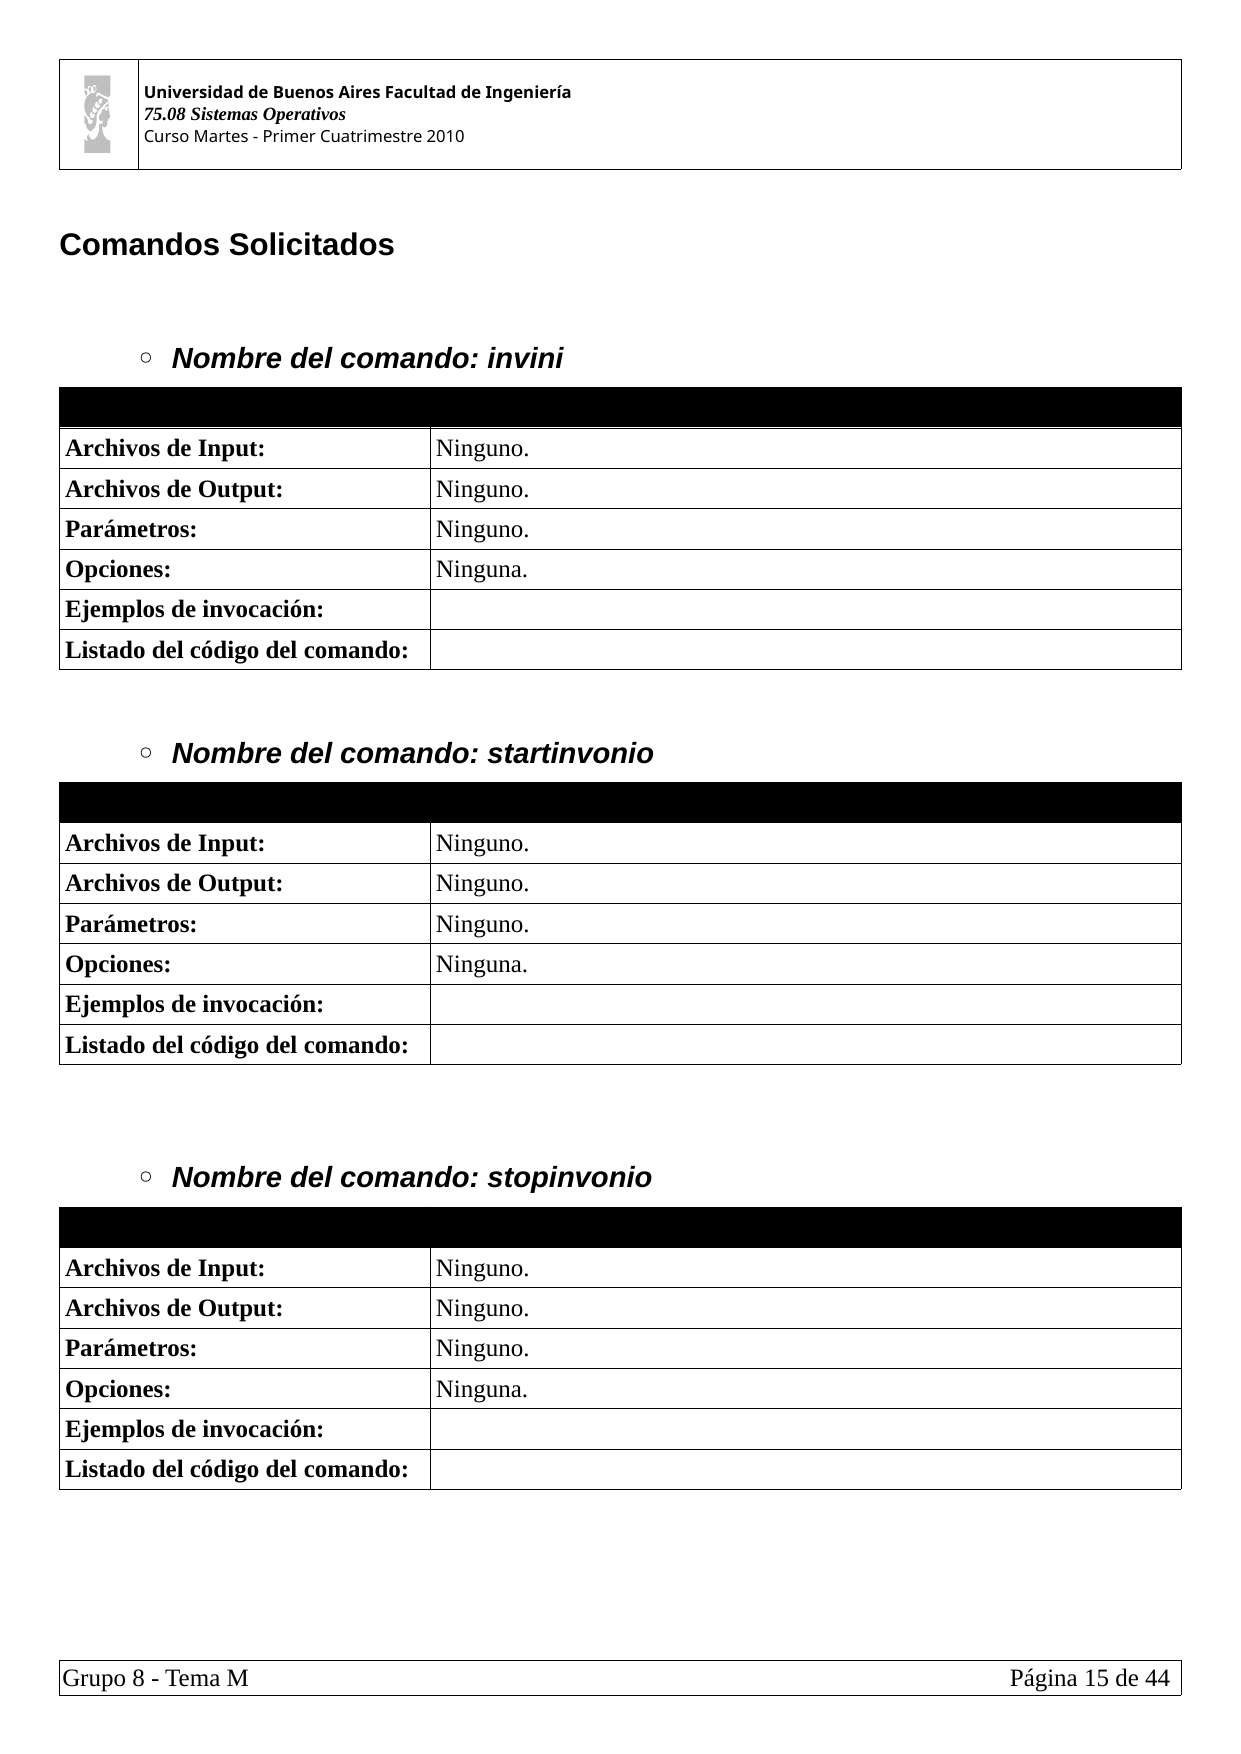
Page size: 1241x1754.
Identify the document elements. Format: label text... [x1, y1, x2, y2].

subtitle Nombre del comando: stopinvonio [134, 1160, 1181, 1194]
subtitle Nombre del comando: startinvonio [134, 736, 1181, 769]
table_cell Ejemplos de invocación: [60, 985, 430, 1024]
table_cell Listado del código del comando: [60, 1025, 430, 1064]
table_header [431, 783, 1181, 822]
table_header [60, 1208, 430, 1247]
table_cell Listado del código del comando: [60, 1450, 430, 1489]
table_cell [431, 1450, 1181, 1489]
table_cell Opciones: [60, 944, 430, 983]
table_cell Listado del código del comando: [60, 630, 430, 669]
table_header [431, 1208, 1181, 1247]
table_cell Ninguna. [431, 550, 1181, 589]
table_cell Archivos de Output: [60, 864, 430, 903]
table_cell Ninguno. [431, 864, 1181, 903]
subtitle Comandos Solicitados [59, 226, 1181, 262]
table_cell Ninguno. [431, 823, 1181, 863]
table_cell Ninguno. [431, 509, 1181, 548]
table_cell Archivos de Output: [60, 1288, 430, 1327]
table_header [60, 783, 430, 822]
table_header [60, 388, 430, 427]
subtitle Nombre del comando: invini [134, 341, 1181, 375]
table_cell Archivos de Input: [60, 1248, 430, 1287]
table_cell Ejemplos de invocación: [60, 1409, 430, 1448]
table_cell Ninguna. [431, 1369, 1181, 1408]
table_cell Opciones: [60, 550, 430, 589]
table_cell Archivos de Input: [60, 429, 430, 468]
table_cell Parámetros: [60, 904, 430, 943]
table_cell Ninguno. [431, 469, 1181, 508]
table_cell Ninguno. [431, 904, 1181, 943]
table_header [431, 388, 1181, 427]
table_cell Ninguno. [431, 1288, 1181, 1327]
table_cell Ninguno. [431, 1329, 1181, 1368]
table_cell [431, 590, 1181, 629]
table_cell Opciones: [60, 1369, 430, 1408]
table_cell Ninguno. [431, 1248, 1181, 1287]
table_cell Parámetros: [60, 509, 430, 548]
table_cell Archivos de Output: [60, 469, 430, 508]
table_cell Archivos de Input: [60, 823, 430, 863]
table_cell [431, 630, 1181, 669]
table_cell [431, 985, 1181, 1024]
table_cell [431, 1025, 1181, 1064]
picture [83, 73, 114, 155]
table_cell Ninguno. [431, 429, 1181, 468]
table_cell [431, 1409, 1181, 1448]
table_cell Ejemplos de invocación: [60, 590, 430, 629]
table_cell Parámetros: [60, 1329, 430, 1368]
table_cell Ninguna. [431, 944, 1181, 983]
